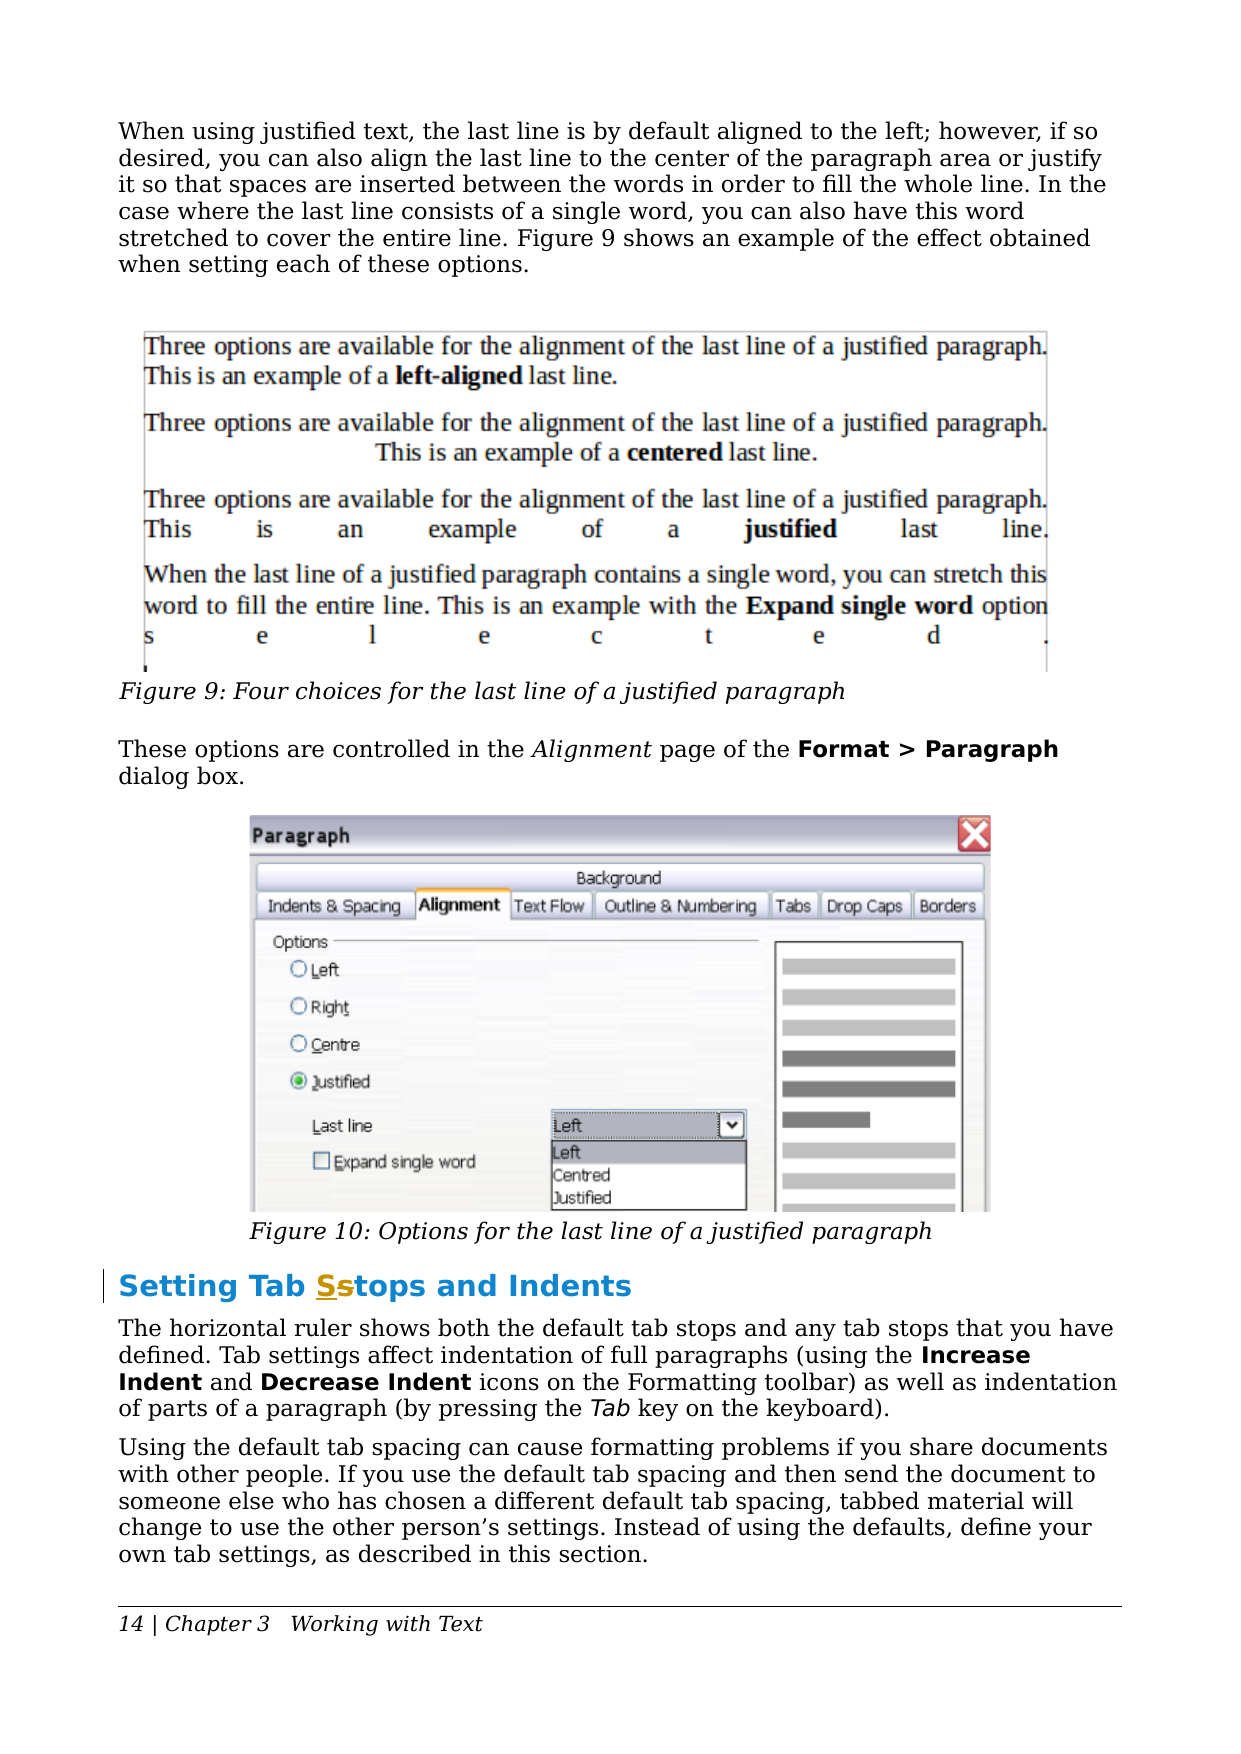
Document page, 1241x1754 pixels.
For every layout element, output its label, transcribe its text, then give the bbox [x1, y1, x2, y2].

picture [249, 815, 991, 1212]
text Figure 9: Four choices for the last line of a justified paragraph [119, 678, 1121, 705]
text Using the default tab spacing can cause formatting problems if you share documents with other people. If you use the default tab spacing and then send the document to someone else who has chosen a different default tab spacing, tabbed material will change to use the other person’s settings. Instead of using the defaults, define your own tab settings, as described in this section. [118, 1434, 1122, 1568]
text When using justified text, the last line is by default aligned to the left; however, if so desired, you can also align the last line to the center of the paragraph area or justify it so that spaces are inserted between the words in order to fill the whole line. In the case where the last line consists of a single word, you can also have this word stretched to cover the entire line. Figure 9 shows an example of the effect obtained when setting each of these options. [118, 118, 1122, 278]
subtitle Setting Tab Stops and Indents [118, 1269, 1122, 1303]
picture [119, 303, 1079, 672]
text The horizontal ruler shows both the default tab stops and any tab stops that you have defined. Tab settings affect indentation of full paragraphs (using the Increase Indent and Decrease Indent icons on the Formatting toolbar) as well as indentation of parts of a paragraph (by pressing the Tab key on the keyboard). [118, 1315, 1122, 1422]
text These options are controlled in the Alignment page of the Format > Paragraph dialog box. [118, 737, 1122, 790]
text Figure 10: Options for the last line of a justified paragraph [249, 1218, 991, 1245]
